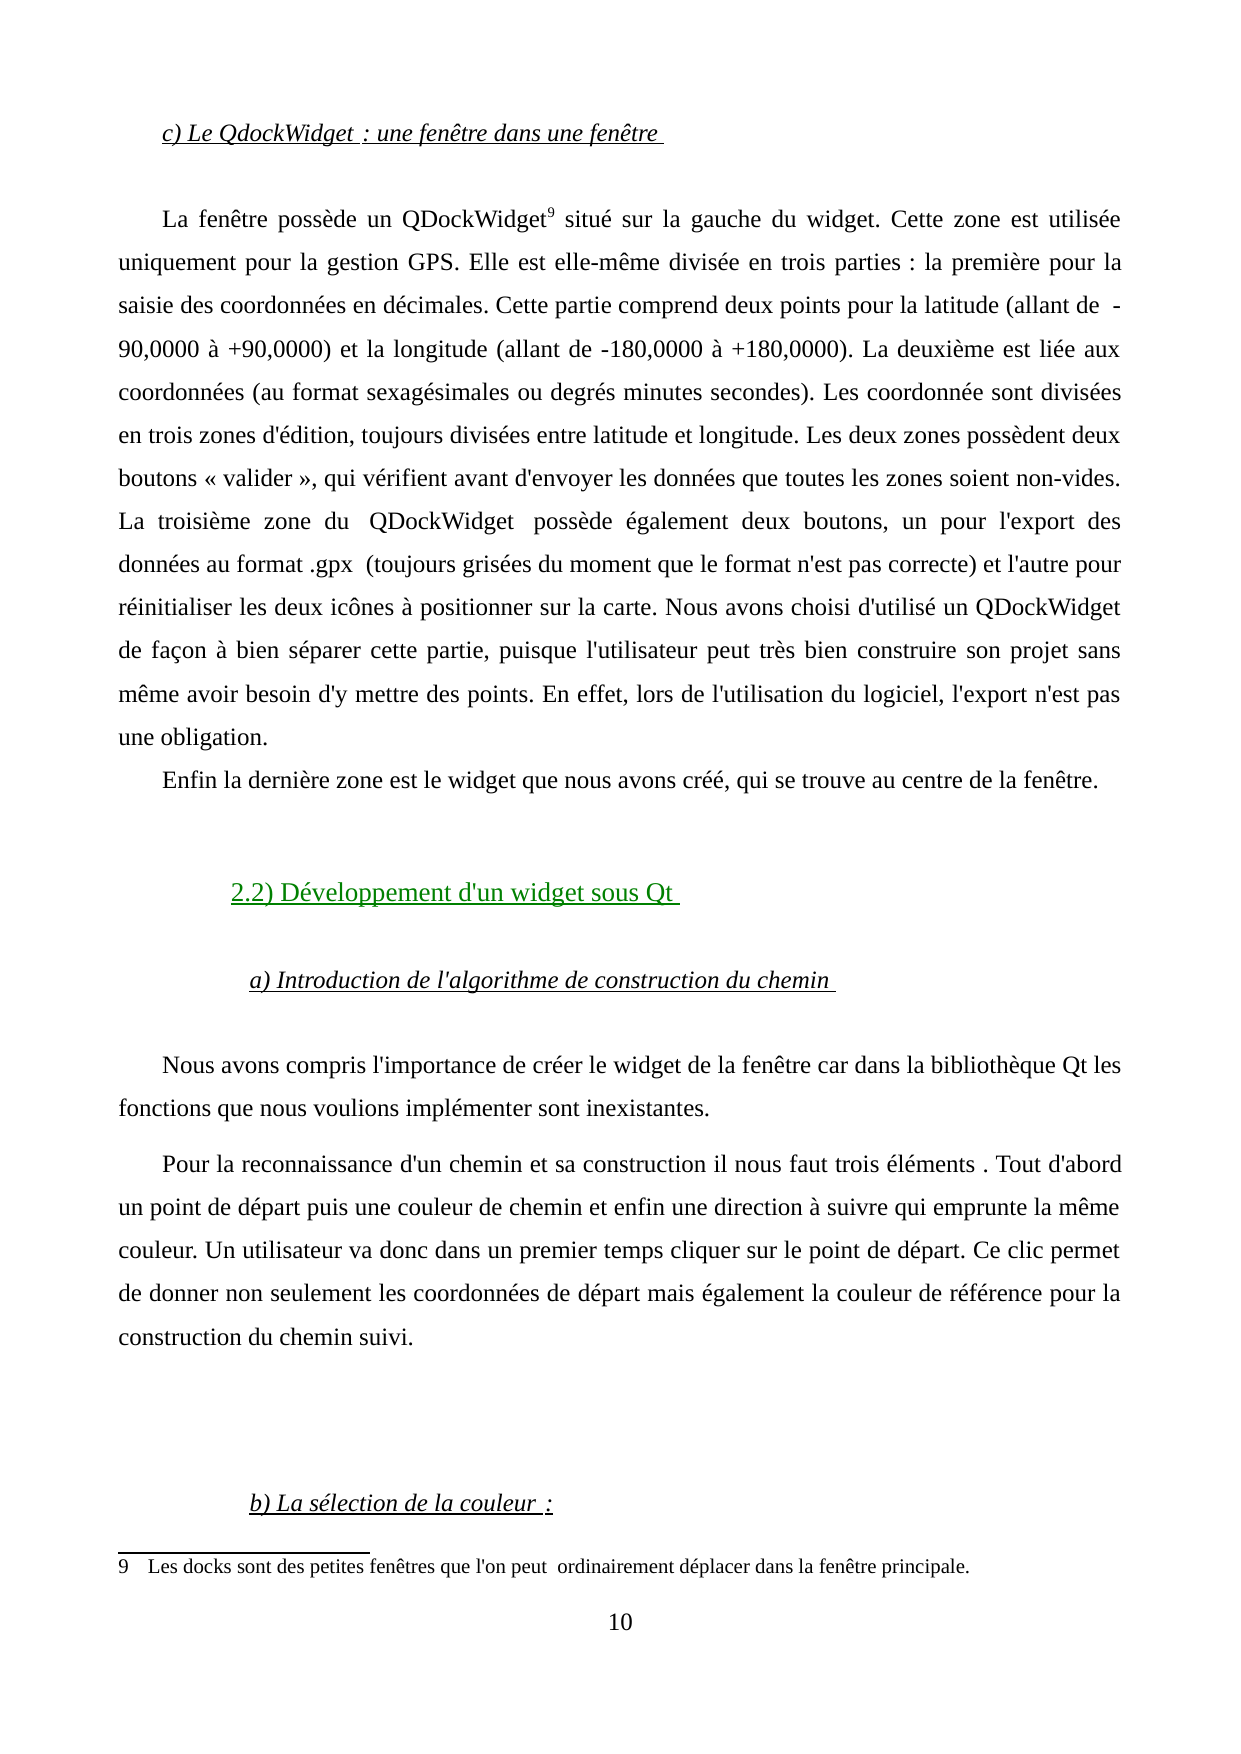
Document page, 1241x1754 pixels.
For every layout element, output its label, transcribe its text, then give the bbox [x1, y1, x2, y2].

subtitle 2.2) Développement d'un widget sous Qt [156, 876, 1122, 907]
text Pour la reconnaissance d'un chemin et sa construction il nous faut trois éléments . Tout d'abord un point de départ puis une couleur de chemin et enfin une direction à suivre qui emprunte la même couleur. Un utilisateur va donc dans un premier temps cliquer sur le point de départ. Ce clic permet de donner non seulement les coordonnées de départ mais également la couleur de référence pour la construction du chemin suivi. [118, 1149, 1122, 1350]
text c) Le QdockWidget : une fenêtre dans une fenêtre [118, 118, 1122, 147]
text Les docks sont des petites fenêtres que l'on peut ordinairement déplacer dans la fenêtre principale. [118, 1553, 1122, 1578]
text Enfin la dernière zone est le widget que nous avons créé, qui se trouve au centre de la fenêtre. [118, 765, 1122, 794]
text La fenêtre possède un QDockWidget situé sur la gauche du widget. Cette zone est utilisée uniquement pour la gestion GPS. Elle est elle-même divisée en trois parties : la première pour la saisie des coordonnées en décimales. Cette partie comprend deux points pour la latitude (allant de -90,0000 à +90,0000) et la longitude (allant de -180,0000 à +180,0000). La deuxième est liée aux coordonnées (au format sexagésimales ou degrés minutes secondes). Les coordonnée sont divisées en trois zones d'édition, toujours divisées entre latitude et longitude. Les deux zones possèdent deux boutons « valider », qui vérifient avant d'envoyer les données que toutes les zones soient non-vides. La troisième zone du QDockWidget possède également deux boutons, un pour l'export des données au format .gpx (toujours grisées du moment que le format n'est pas correcte) et l'autre pour réinitialiser les deux icônes à positionner sur la carte. Nous avons choisi d'utilisé un QDockWidget de façon à bien séparer cette partie, puisque l'utilisateur peut très bien construire son projet sans même avoir besoin d'y mettre des points. En effet, lors de l'utilisation du logiciel, l'export n'est pas une obligation. [118, 204, 1122, 751]
text a) Introduction de l'algorithme de construction du chemin [118, 963, 1122, 995]
text b) La sélection de la couleur : [118, 1488, 1122, 1517]
text Nous avons compris l'importance de créer le widget de la fenêtre car dans la bibliothèque Qt les fonctions que nous voulions implémenter sont inexistantes. [118, 1050, 1122, 1122]
